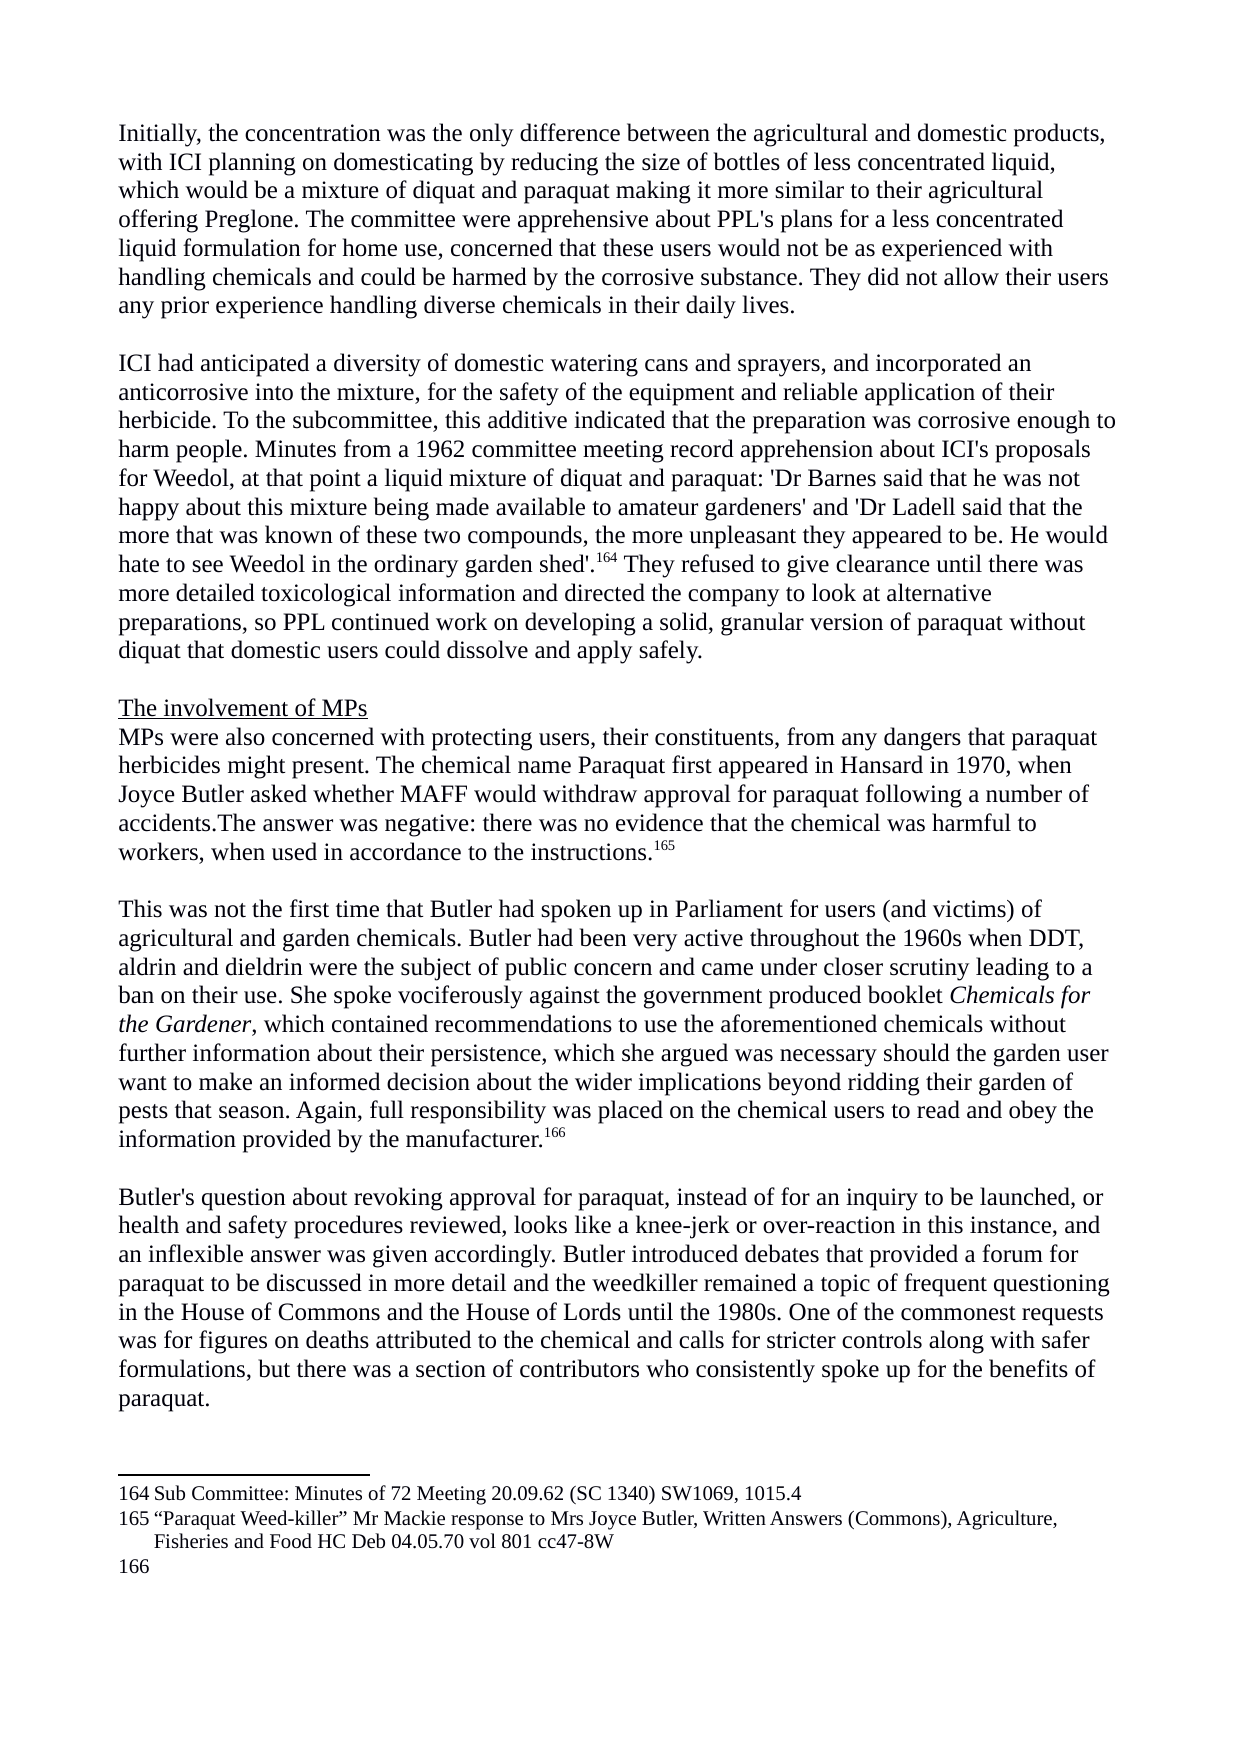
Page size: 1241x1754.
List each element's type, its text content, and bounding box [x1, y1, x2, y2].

text The involvement of MPs [118, 693, 1122, 722]
text Butler's question about revoking approval for paraquat, instead of for an inquiry to be launched, or health and safety procedures reviewed, looks like a knee-jerk or over-reaction in this instance, and an inflexible answer was given accordingly. Butler introduced debates that provided a forum for paraquat to be discussed in more detail and the weedkiller remained a topic of frequent questioning in the House of Commons and the House of Lords until the 1980s. One of the commonest requests was for figures on deaths attributed to the chemical and calls for stricter controls along with safer formulations, but there was a section of contributors who consistently spoke up for the benefits of paraquat. [118, 1182, 1122, 1412]
text “Paraquat Weed-killer” Mr Mackie response to Mrs Joyce Butler, Written Answers (Commons), Agriculture, Fisheries and Food HC Deb 04.05.70 vol 801 cc47-8W [118, 1505, 1122, 1553]
text ICI had anticipated a diversity of domestic watering cans and sprayers, and incorporated an anticorrosive into the mixture, for the safety of the equipment and reliable application of their herbicide. To the subcommittee, this additive indicated that the preparation was corrosive enough to harm people. Minutes from a 1962 committee meeting record apprehension about ICI's proposals for Weedol, at that point a liquid mixture of diquat and paraquat: 'Dr Barnes said that he was not happy about this mixture being made available to amateur gardeners' and 'Dr Ladell said that the more that was known of these two compounds, the more unpleasant they appeared to be. He would hate to see Weedol in the ordinary garden shed'. They refused to give clearance until there was more detailed toxicological information and directed the company to look at alternative preparations, so PPL continued work on developing a solid, granular version of paraquat without diquat that domestic users could dissolve and apply safely. [118, 348, 1122, 664]
text Initially, the concentration was the only difference between the agricultural and domestic products, with ICI planning on domesticating by reducing the size of bottles of less concentrated liquid, which would be a mixture of diquat and paraquat making it more similar to their agricultural offering Preglone. The committee were apprehensive about PPL's plans for a less concentrated liquid formulation for home use, concerned that these users would not be as experienced with handling chemicals and could be harmed by the corrosive substance. They did not allow their users any prior experience handling diverse chemicals in their daily lives. [118, 118, 1122, 319]
text Sub Committee: Minutes of 72 Meeting 20.09.62 (SC 1340) SW1069, 1015.4 [118, 1481, 1122, 1505]
text This was not the first time that Butler had spoken up in Parliament for users (and victims) of agricultural and garden chemicals. Butler had been very active throughout the 1960s when DDT, aldrin and dieldrin were the subject of public concern and came under closer scrutiny leading to a ban on their use. She spoke vociferously against the government produced booklet Chemicals for the Gardener, which contained recommendations to use the aforementioned chemicals without further information about their persistence, which she argued was necessary should the garden user want to make an informed decision about the wider implications beyond ridding their garden of pests that season. Again, full responsibility was placed on the chemical users to read and obey the information provided by the manufacturer. [118, 894, 1122, 1153]
text MPs were also concerned with protecting users, their constituents, from any dangers that paraquat herbicides might present. The chemical name Paraquat first appeared in Hansard in 1970, when Joyce Butler asked whether MAFF would withdraw approval for paraquat following a number of accidents.The answer was negative: there was no evidence that the chemical was harmful to workers, when used in accordance to the instructions. [118, 722, 1122, 866]
